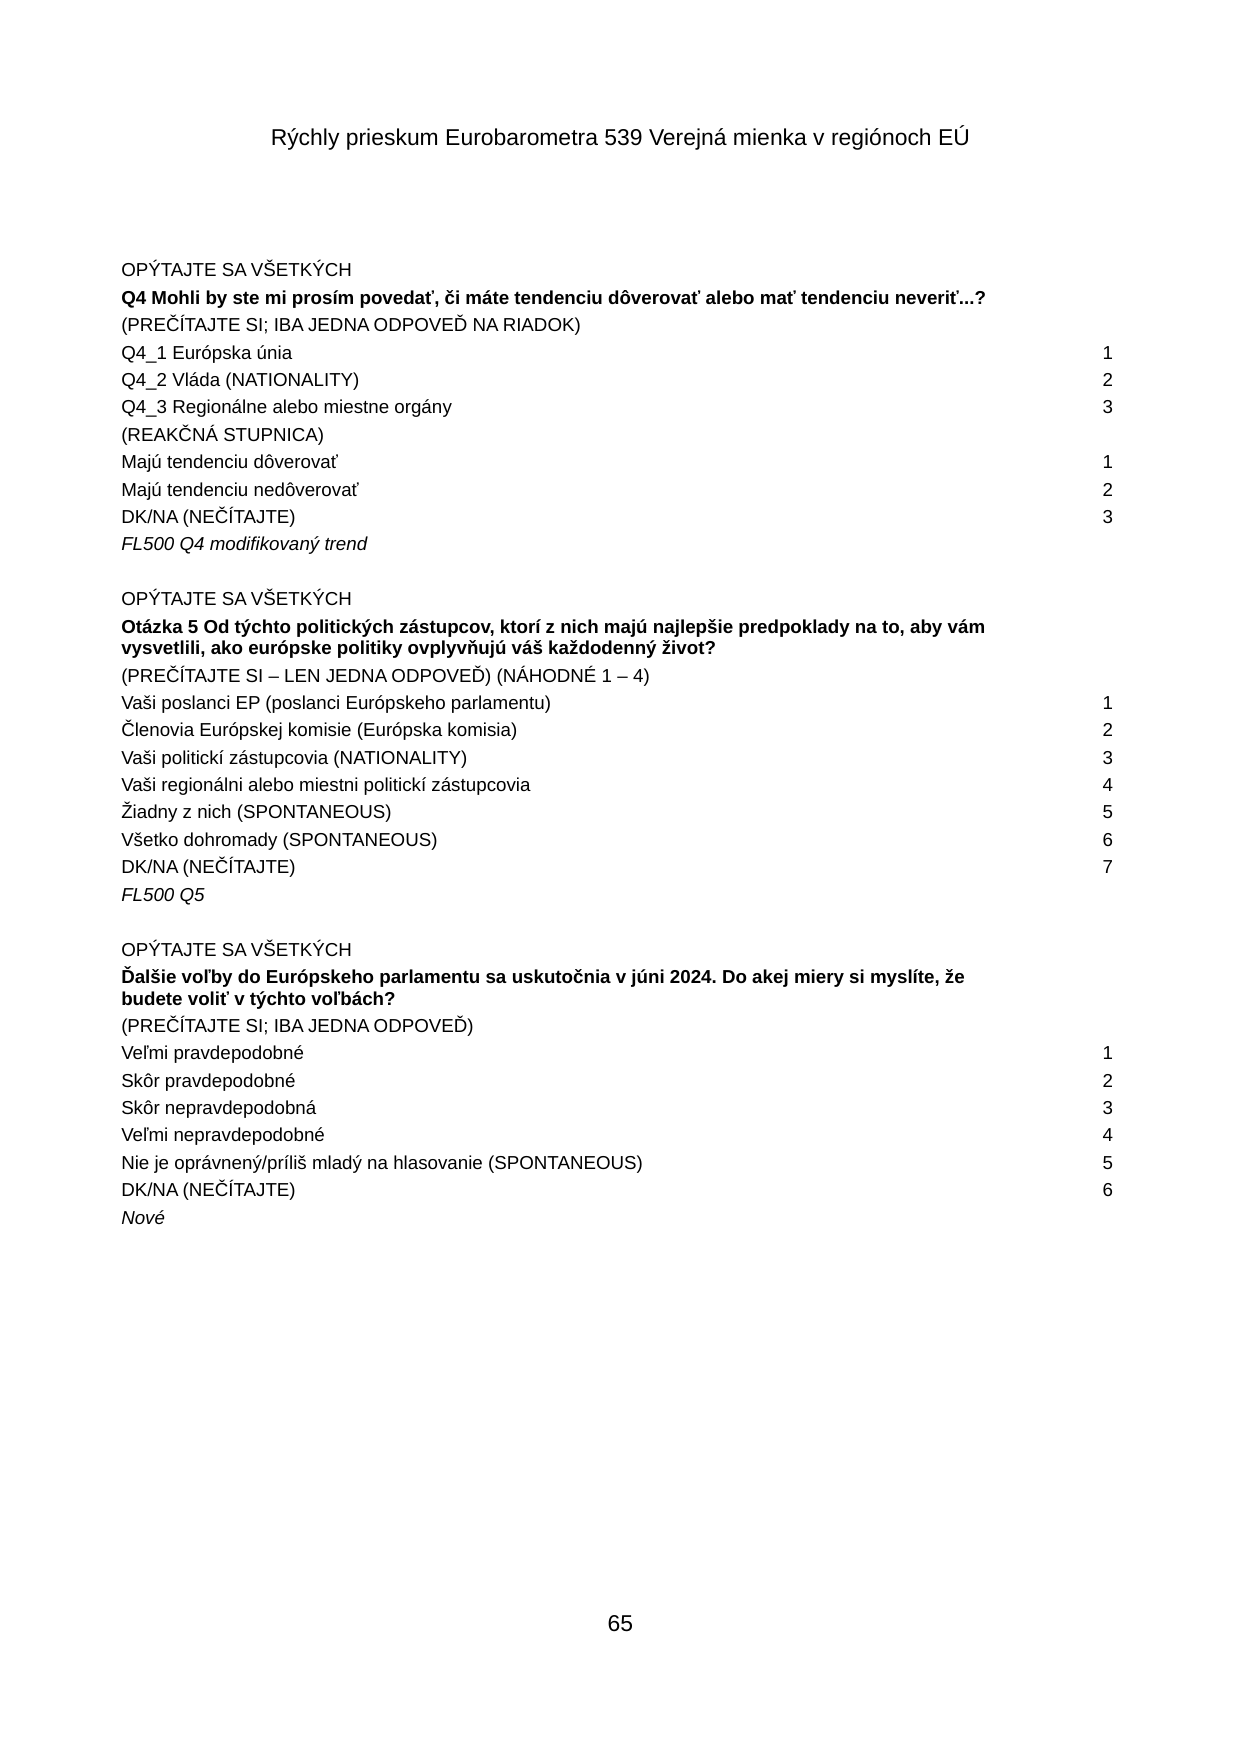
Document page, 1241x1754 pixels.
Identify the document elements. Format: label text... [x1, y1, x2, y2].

table_cell [1021, 284, 1116, 311]
table_cell Žiadny z nich (SPONTANEOUS) [118, 799, 1021, 826]
table_cell DK/NA (NEČÍTAJTE) [118, 1176, 1021, 1203]
table_cell [1021, 311, 1116, 338]
table_cell [1021, 935, 1116, 963]
table_cell 2 [1021, 1067, 1116, 1094]
table_cell 4 [1021, 771, 1116, 798]
table_cell DK/NA (NEČÍTAJTE) [118, 853, 1021, 881]
table_cell Veľmi nepravdepodobné [118, 1121, 1021, 1149]
table_cell Skôr pravdepodobné [118, 1067, 1021, 1094]
table_cell 6 [1021, 1176, 1116, 1203]
table_cell [1021, 585, 1116, 612]
table_cell Q4 Mohli by ste mi prosím povedať, či máte tendenciu dôverovať alebo mať tendenciu neveriť...? [118, 284, 1021, 311]
table_cell Majú tendenciu nedôverovať [118, 476, 1021, 503]
table_cell 2 [1021, 476, 1116, 503]
table_cell Skôr nepravdepodobná [118, 1094, 1021, 1121]
table_cell [118, 908, 1021, 935]
table_cell Vaši regionálni alebo miestni politickí zástupcovia [118, 771, 1021, 798]
table_cell Členovia Európskej komisie (Európska komisia) [118, 716, 1021, 744]
table_cell [1021, 530, 1116, 558]
table_cell 1 [1021, 339, 1116, 366]
table_cell (REAKČNÁ STUPNICA) [118, 421, 1021, 448]
table_cell Q4_3 Regionálne alebo miestne orgány [118, 393, 1021, 421]
table_cell Vaši poslanci EP (poslanci Európskeho parlamentu) [118, 689, 1021, 716]
table_cell Veľmi pravdepodobné [118, 1039, 1021, 1067]
table_cell FL500 Q4 modifikovaný trend [118, 530, 1021, 558]
table_cell 6 [1021, 826, 1116, 853]
table_cell [1021, 963, 1116, 1012]
table_cell Nové [118, 1204, 1021, 1231]
table_cell 1 [1021, 448, 1116, 476]
table_cell Majú tendenciu dôverovať [118, 448, 1021, 476]
table_header [1021, 256, 1116, 284]
table_cell 3 [1021, 503, 1116, 530]
table_cell 3 [1021, 744, 1116, 771]
table_cell [1021, 558, 1116, 585]
table_cell [1021, 661, 1116, 689]
table_cell Ďalšie voľby do Európskeho parlamentu sa uskutočnia v júni 2024. Do akej miery si myslíte, že budete voliť v týchto voľbách? [118, 963, 1021, 1012]
table_cell [1021, 908, 1116, 935]
table_cell OPÝTAJTE SA VŠETKÝCH [118, 935, 1021, 963]
table_cell [1021, 421, 1116, 448]
table_cell 7 [1021, 853, 1116, 881]
table_cell 3 [1021, 1094, 1116, 1121]
table_cell (PREČÍTAJTE SI; IBA JEDNA ODPOVEĎ NA RIADOK) [118, 311, 1021, 338]
table_cell Q4_2 Vláda (NATIONALITY) [118, 366, 1021, 393]
table_cell 5 [1021, 799, 1116, 826]
table_cell [118, 558, 1021, 585]
table_cell 1 [1021, 689, 1116, 716]
table_cell Nie je oprávnený/príliš mladý na hlasovanie (SPONTANEOUS) [118, 1149, 1021, 1176]
table_cell Všetko dohromady (SPONTANEOUS) [118, 826, 1021, 853]
table_cell 3 [1021, 393, 1116, 421]
table_cell OPÝTAJTE SA VŠETKÝCH [118, 585, 1021, 612]
table_cell Vaši politickí zástupcovia (NATIONALITY) [118, 744, 1021, 771]
table_cell [1021, 881, 1116, 908]
table_cell (PREČÍTAJTE SI; IBA JEDNA ODPOVEĎ) [118, 1012, 1021, 1039]
table_cell Otázka 5 Od týchto politických zástupcov, ktorí z nich majú najlepšie predpoklady na to, aby vám vysvetlili, ako európske politiky ovplyvňujú váš každodenný život? [118, 613, 1021, 661]
table_cell FL500 Q5 [118, 881, 1021, 908]
table_cell [1021, 613, 1116, 661]
table_cell [1021, 1204, 1116, 1231]
table_cell DK/NA (NEČÍTAJTE) [118, 503, 1021, 530]
table_cell 5 [1021, 1149, 1116, 1176]
table_cell Q4_1 Európska únia [118, 339, 1021, 366]
table_cell 2 [1021, 366, 1116, 393]
table_header OPÝTAJTE SA VŠETKÝCH [118, 256, 1021, 284]
table_cell 2 [1021, 716, 1116, 744]
table_cell 4 [1021, 1121, 1116, 1149]
table_cell (PREČÍTAJTE SI – LEN JEDNA ODPOVEĎ) (NÁHODNÉ 1 – 4) [118, 661, 1021, 689]
table_cell 1 [1021, 1039, 1116, 1067]
table_cell [1021, 1012, 1116, 1039]
